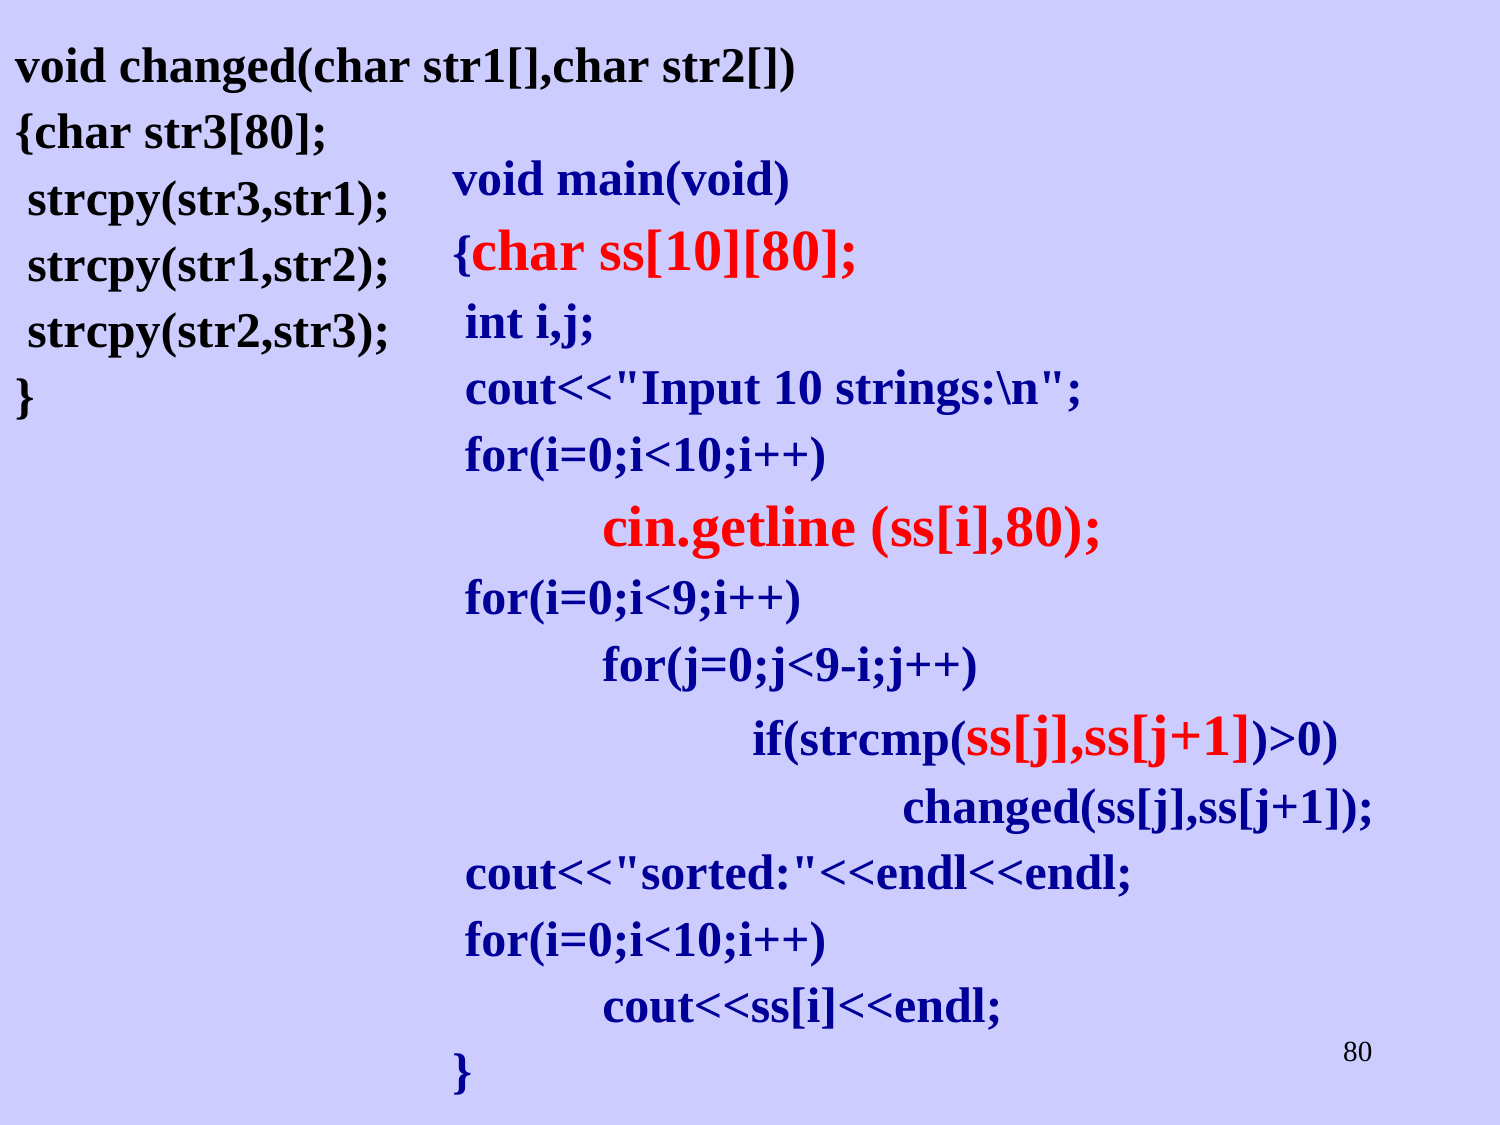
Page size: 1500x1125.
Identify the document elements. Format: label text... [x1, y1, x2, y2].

text_box void changed(char str1[],char str2[]) {char str3[80]; strcpy(str3,str1); strcpy(str1,str2); strcpy(str2,str3); } [0, 24, 838, 432]
text_box void main(void) {char ss[10][80]; int i,j; cout<<"Input 10 strings:\n"; for(i=0;i<10;i++) cin.getline (ss[i],80); for(i=0;i<9;i++) for(j=0;j<9-i;j++) if(strcmp(ss[j],ss[j+1])>0) changed(ss[j],ss[j+1]); cout<<"sorted:"<<endl<<endl; for(i=0;i<10;i++) cout<<ss[i]<<endl; } [437, 137, 1438, 1107]
